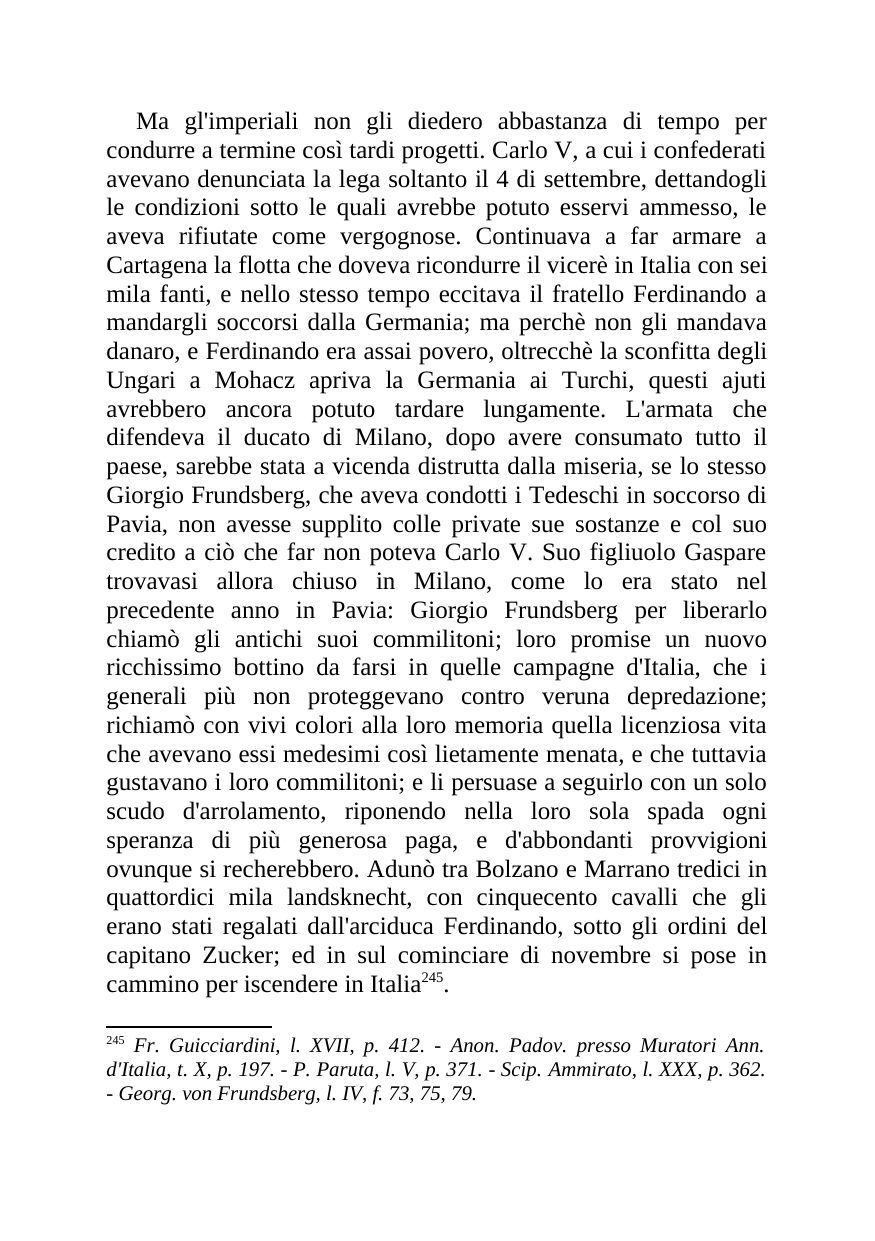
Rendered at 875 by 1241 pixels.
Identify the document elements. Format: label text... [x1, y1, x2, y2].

text Ma gl'imperiali non gli diedero abbastanza di tempo per condurre a termine così tardi progetti. Carlo V, a cui i confederati avevano denunciata la lega soltanto il 4 di settembre, dettandogli le condizioni sotto le quali avrebbe potuto esservi ammesso, le aveva rifiutate come vergognose. Continuava a far armare a Cartagena la flotta che doveva ricondurre il vicerè in Italia con sei mila fanti, e nello stesso tempo eccitava il fratello Ferdinando a mandargli soccorsi dalla Germania; ma perchè non gli mandava danaro, e Ferdinando era assai povero, oltrecchè la sconfitta degli Ungari a Mohacz apriva la Germania ai Turchi, questi ajuti avrebbero ancora potuto tardare lungamente. L'armata che difendeva il ducato di Milano, dopo avere consumato tutto il paese, sarebbe stata a vicenda distrutta dalla miseria, se lo stesso Giorgio Frundsberg, che aveva condotti i Tedeschi in soccorso di Pavia, non avesse supplito colle private sue sostanze e col suo credito a ciò che far non poteva Carlo V. Suo figliuolo Gaspare trovavasi allora chiuso in Milano, come lo era stato nel precedente anno in Pavia: Giorgio Frundsberg per liberarlo chiamò gli antichi suoi commilitoni; loro promise un nuovo ricchissimo bottino da farsi in quelle campagne d'Italia, che i generali più non proteggevano contro veruna depredazione; richiamò con vivi colori alla loro memoria quella licenziosa vita che avevano essi medesimi così lietamente menata, e che tuttavia gustavano i loro commilitoni; e li persuase a seguirlo con un solo scudo d'arrolamento, riponendo nella loro sola spada ogni speranza di più generosa paga, e d'abbondanti provvigioni ovunque si recherebbero. Adunò tra Bolzano e Marrano tredici in quattordici mila landsknecht, con cinquecento cavalli che gli erano stati regalati dall'arciduca Ferdinando, sotto gli ordini del capitano Zucker; ed in sul cominciare di novembre si pose in cammino per iscendere in Italia. [106, 106, 768, 997]
text Fr. Guicciardini, l. XVII, p. 412. - Anon. Padov. presso Muratori Ann. d'Italia, t. X, p. 197. - P. Paruta, l. V, p. 371. - Scip. Ammirato, l. XXX, p. 362. - Georg. von Frundsberg, l. IV, f. 73, 75, 79. [106, 1033, 768, 1105]
